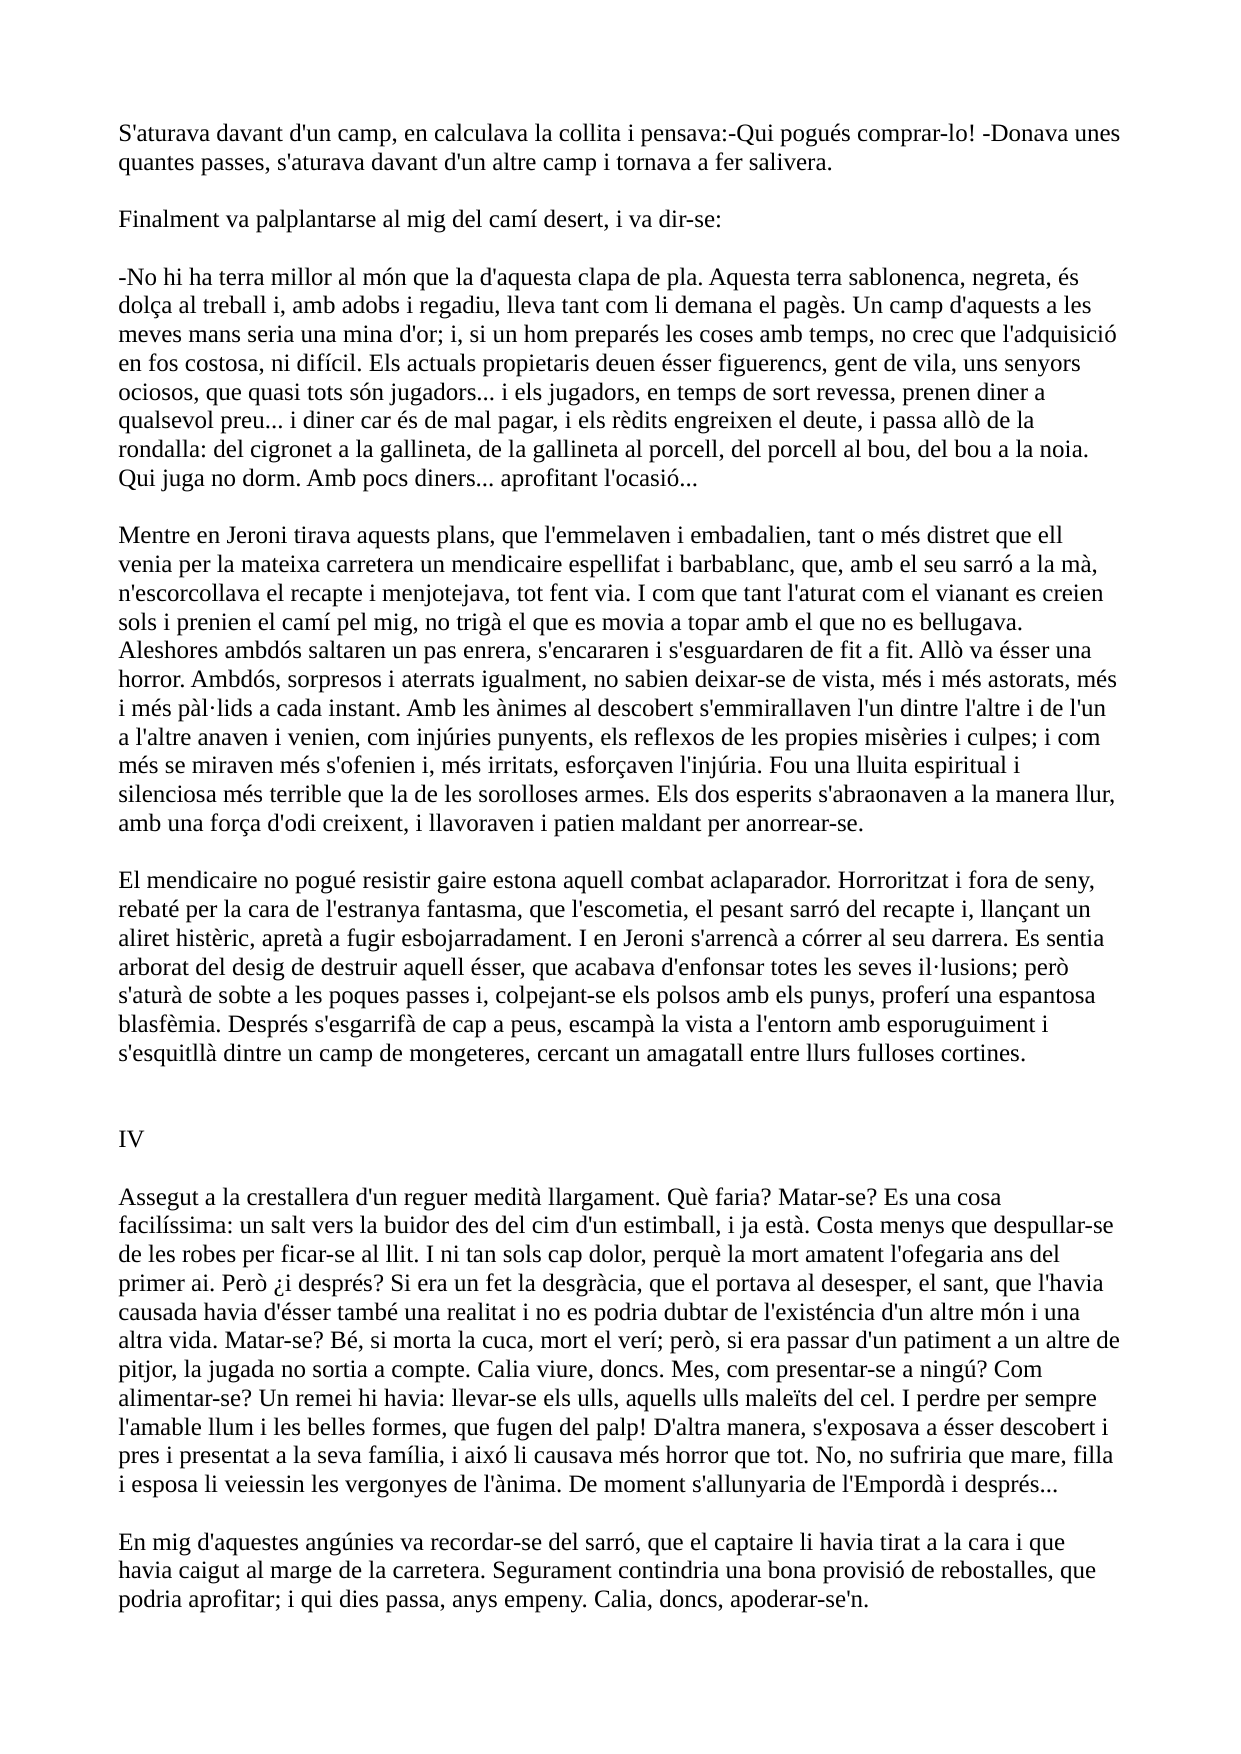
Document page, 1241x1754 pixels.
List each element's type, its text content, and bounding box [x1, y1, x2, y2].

text IV [118, 1124, 1122, 1153]
text S'aturava davant d'un camp, en calculava la collita i pensava:-Qui pogués comprar-lo! -Donava unes quantes passes, s'aturava davant d'un altre camp i tornava a fer salivera. [118, 118, 1122, 176]
text -No hi ha terra millor al món que la d'aquesta clapa de pla. Aquesta terra sablonenca, negreta, és dolça al treball i, amb adobs i regadiu, lleva tant com li demana el pagès. Un camp d'aquests a les meves mans seria una mina d'or; i, si un hom preparés les coses amb temps, no crec que l'adquisició en fos costosa, ni difícil. Els actuals propietaris deuen ésser figuerencs, gent de vila, uns senyors ociosos, que quasi tots són jugadors... i els jugadors, en temps de sort revessa, prenen diner a qualsevol preu... i diner car és de mal pagar, i els rèdits engreixen el deute, i passa allò de la rondalla: del cigronet a la gallineta, de la gallineta al porcell, del porcell al bou, del bou a la noia. Qui juga no dorm. Amb pocs diners... aprofitant l'ocasió... [118, 262, 1122, 492]
text Mentre en Jeroni tirava aquests plans, que l'emmelaven i embadalien, tant o més distret que ell venia per la mateixa carretera un mendicaire espellifat i barbablanc, que, amb el seu sarró a la mà, n'escorcollava el recapte i menjotejava, tot fent via. I com que tant l'aturat com el vianant es creien sols i prenien el camí pel mig, no trigà el que es movia a topar amb el que no es bellugava. Aleshores ambdós saltaren un pas enrera, s'encararen i s'esguardaren de fit a fit. Allò va ésser una horror. Ambdós, sorpresos i aterrats igualment, no sabien deixar-se de vista, més i més astorats, més i més pàl·lids a cada instant. Amb les ànimes al descobert s'emmirallaven l'un dintre l'altre i de l'un a l'altre anaven i venien, com injúries punyents, els reflexos de les propies misèries i culpes; i com més se miraven més s'ofenien i, més irritats, esforçaven l'injúria. Fou una lluita espiritual i silenciosa més terrible que la de les sorolloses armes. Els dos esperits s'abraonaven a la manera llur, amb una força d'odi creixent, i llavoraven i patien maldant per anorrear-se. [118, 521, 1122, 837]
text En mig d'aquestes angúnies va recordar-se del sarró, que el captaire li havia tirat a la cara i que havia caigut al marge de la carretera. Segurament contindria una bona provisió de rebostalles, que podria aprofitar; i qui dies passa, anys empeny. Calia, doncs, apoderar-se'n. [118, 1527, 1122, 1613]
text El mendicaire no pogué resistir gaire estona aquell combat aclaparador. Horroritzat i fora de seny, rebaté per la cara de l'estranya fantasma, que l'escometia, el pesant sarró del recapte i, llançant un aliret histèric, apretà a fugir esbojarradament. I en Jeroni s'arrencà a córrer al seu darrera. Es sentia arborat del desig de destruir aquell ésser, que acabava d'enfonsar totes les seves il·lusions; però s'aturà de sobte a les poques passes i, colpejant-se els polsos amb els punys, proferí una espantosa blasfèmia. Després s'esgarrifà de cap a peus, escampà la vista a l'entorn amb esporuguiment i s'esquitllà dintre un camp de mongeteres, cercant un amagatall entre llurs fulloses cortines. [118, 866, 1122, 1067]
text Finalment va palplantarse al mig del camí desert, i va dir-se: [118, 204, 1122, 233]
text Assegut a la crestallera d'un reguer medità llargament. Què faria? Matar-se? Es una cosa facilíssima: un salt vers la buidor des del cim d'un estimball, i ja està. Costa menys que despullar-se de les robes per ficar-se al llit. I ni tan sols cap dolor, perquè la mort amatent l'ofegaria ans del primer ai. Però ¿i després? Si era un fet la desgràcia, que el portava al desesper, el sant, que l'havia causada havia d'ésser també una realitat i no es podria dubtar de l'existéncia d'un altre món i una altra vida. Matar-se? Bé, si morta la cuca, mort el verí; però, si era passar d'un patiment a un altre de pitjor, la jugada no sortia a compte. Calia viure, doncs. Mes, com presentar-se a ningú? Com alimentar-se? Un remei hi havia: llevar-se els ulls, aquells ulls maleïts del cel. I perdre per sempre l'amable llum i les belles formes, que fugen del palp! D'altra manera, s'exposava a ésser descobert i pres i presentat a la seva família, i aixó li causava més horror que tot. No, no sufriria que mare, filla i esposa li veiessin les vergonyes de l'ànima. De moment s'allunyaria de l'Empordà i després... [118, 1182, 1122, 1498]
